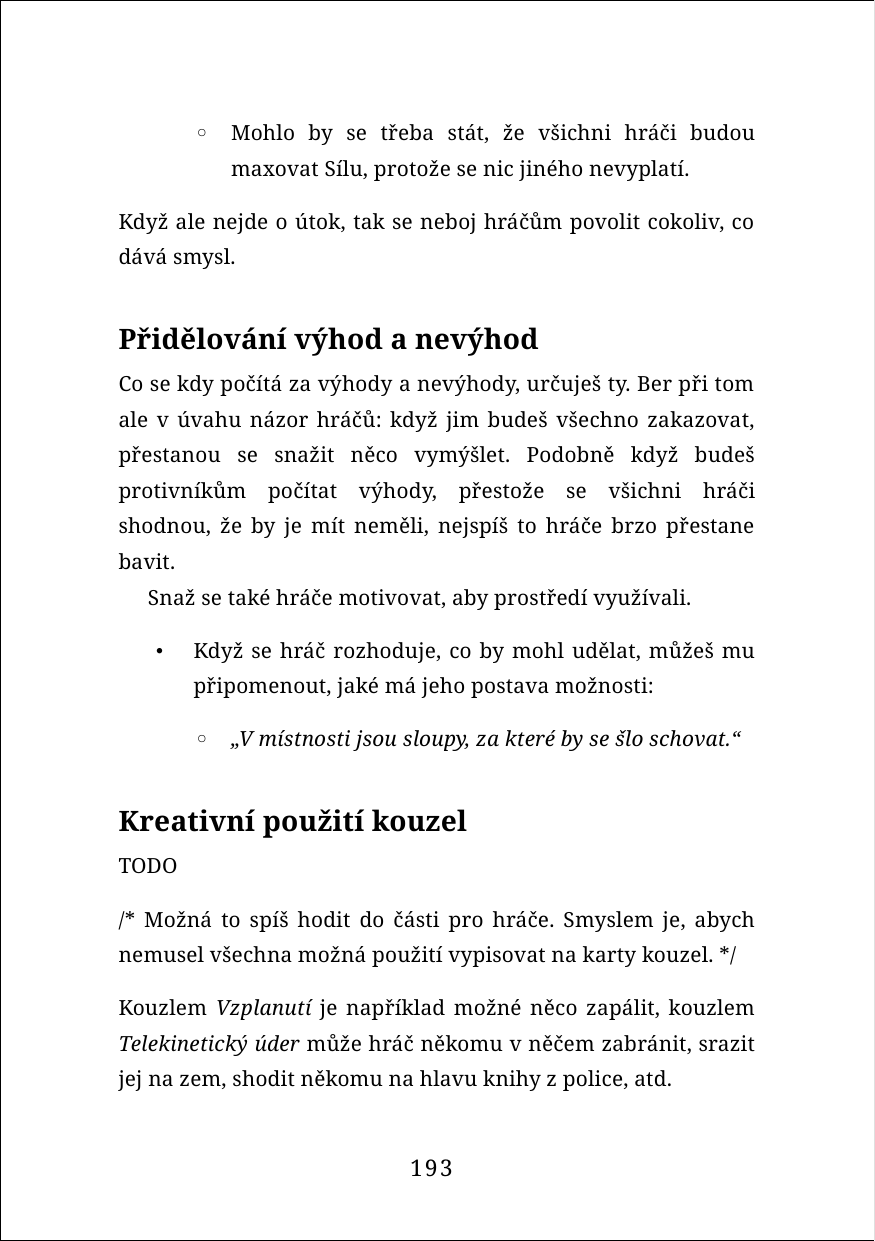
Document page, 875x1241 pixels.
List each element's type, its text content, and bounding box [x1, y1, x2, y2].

list „V místnosti jsou sloupy, za které by se šlo schovat.“ [193, 724, 756, 753]
list Když se hráč rozhoduje, co by mohl udělat, můžeš mu připomenout, jaké má jeho postava možnosti: [156, 636, 756, 700]
text Když ale nejde o útok, tak se neboj hráčům povolit cokoliv, co dává smysl. [118, 207, 756, 271]
text Co se kdy počítá za výhody a nevýhody, určuješ ty. Ber při tom ale v úvahu názor hráčů: když jim budeš všechno zakazovat, přestanou se snažit něco vymýšlet. Podobně když budeš protivníkům počítat výhody, přestože se všichni hráči shodnou, že by je mít neměli, nejspíš to hráče brzo přestane bavit. Snaž se také hráče motivovat, aby prostředí využívali. [118, 369, 756, 611]
subtitle Kreativní použití kouzel [118, 801, 756, 840]
list Mohlo by se třeba stát, že všichni hráči budou maxovat Sílu, protože se nic jiného nevyplatí. [193, 118, 756, 182]
text /* Možná to spíš hodit do části pro hráče. Smyslem je, abych nemusel všechna možná použití vypisovat na karty kouzel. */ [118, 905, 756, 969]
text TODO [118, 852, 756, 880]
subtitle Přidělování výhod a nevýhod [118, 319, 756, 358]
text Kouzlem Vzplanutí je například možné něco zapálit, kouzlem Telekinetický úder může hráč někomu v něčem zabránit, srazit jej na zem, shodit někomu na hlavu knihy z police, atd. [118, 993, 756, 1093]
